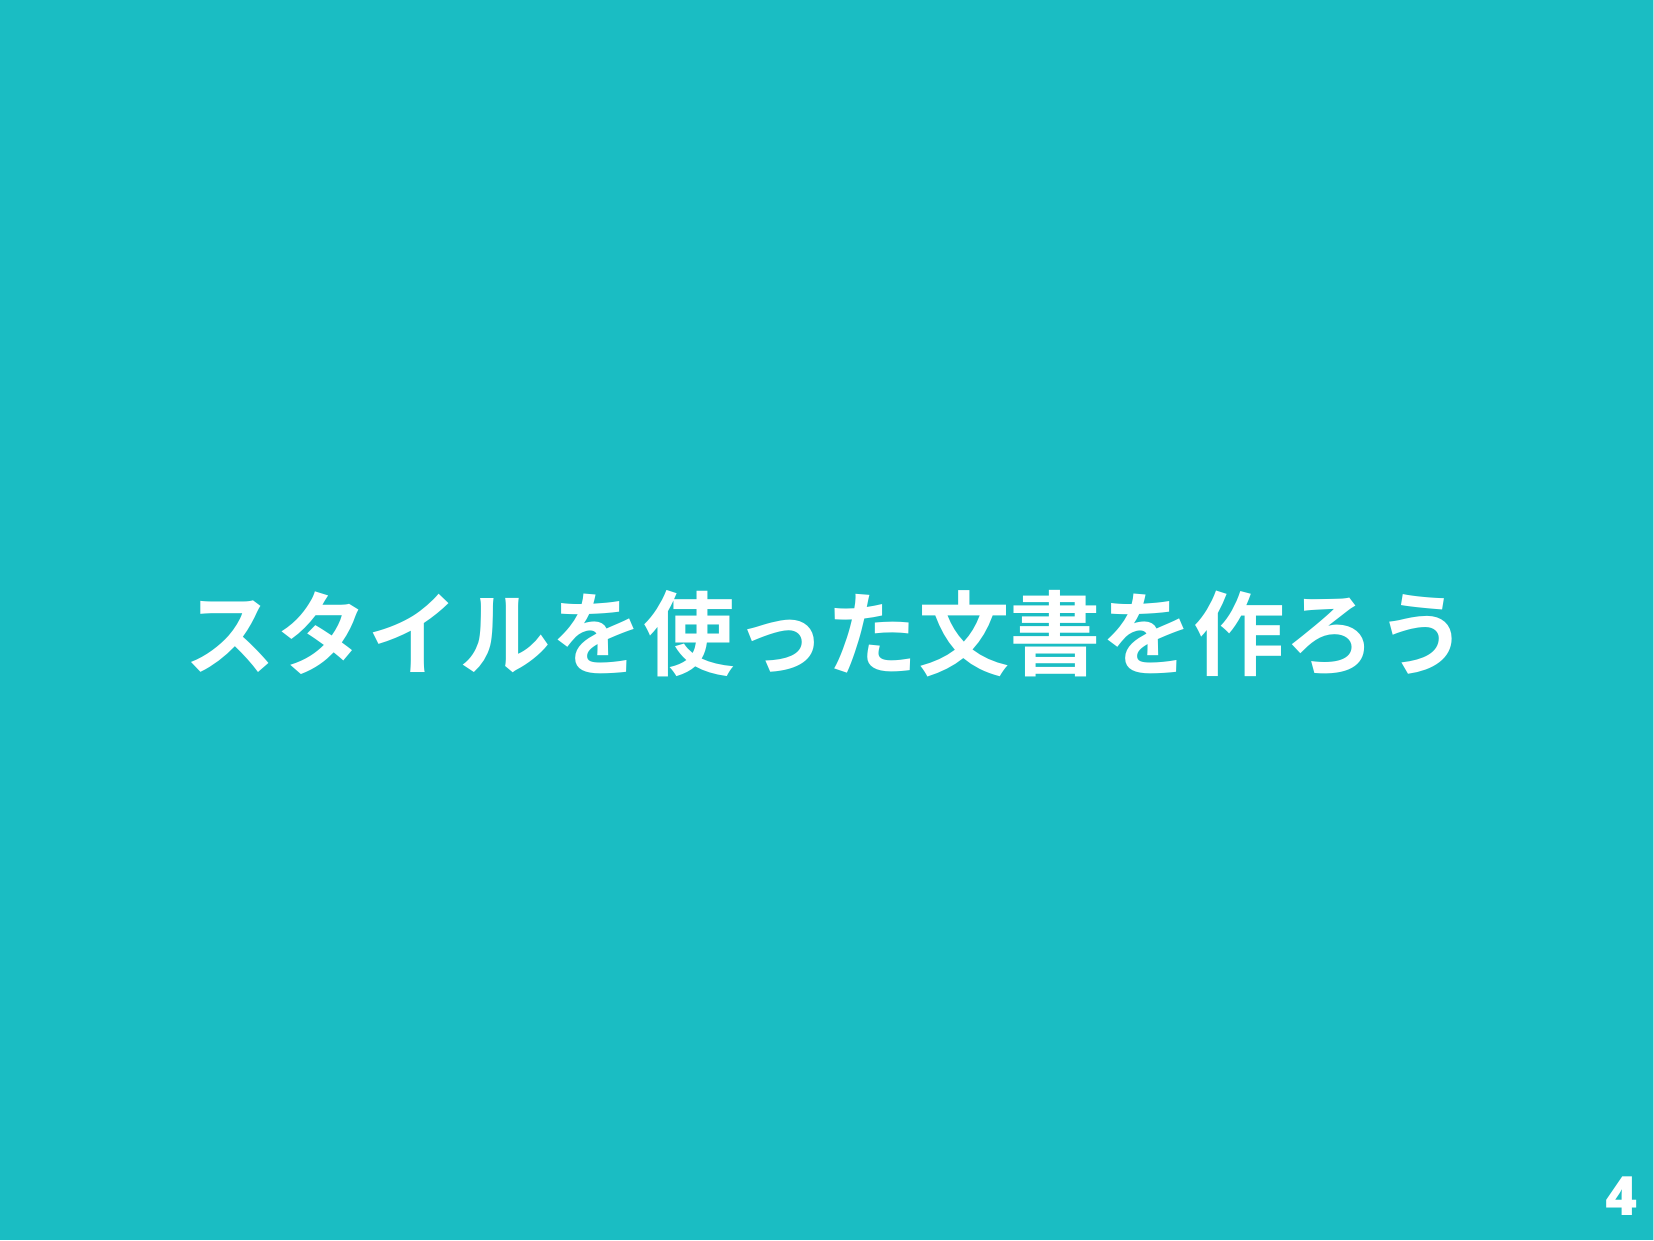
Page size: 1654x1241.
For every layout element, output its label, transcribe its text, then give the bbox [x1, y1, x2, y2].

title スタイルを使った文書を作ろう [82, 525, 1571, 733]
